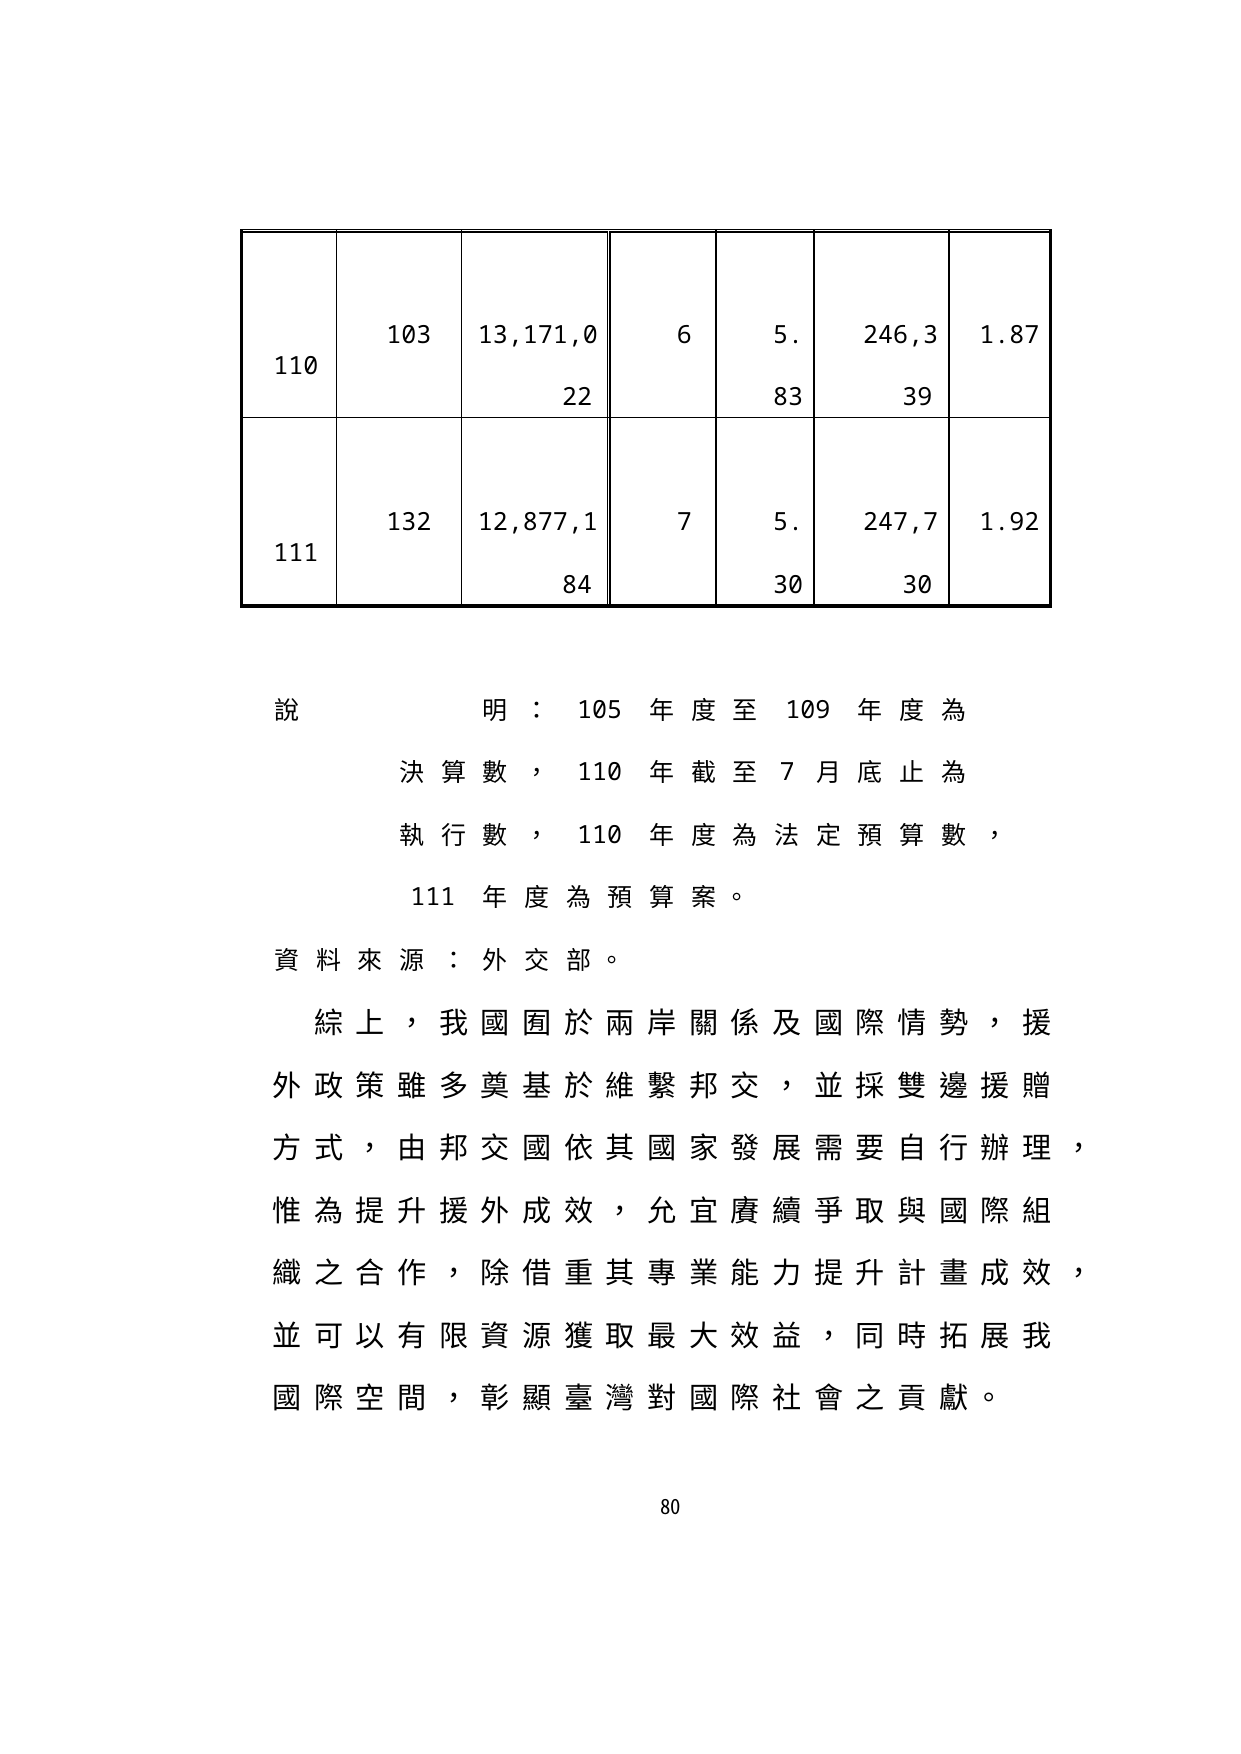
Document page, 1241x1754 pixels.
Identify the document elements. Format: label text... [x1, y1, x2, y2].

table_cell 103 [337, 233, 461, 417]
table_cell 247,730 [815, 418, 948, 604]
table_cell 132 [337, 418, 461, 604]
table_cell 12,877,184 [462, 418, 607, 604]
table_cell 111 [243, 418, 336, 604]
table_cell 1.92 [950, 418, 1049, 604]
table_cell 110 [243, 233, 336, 417]
text 綜上，我國囿於兩岸關係及國際情勢，援外政策雖多奠基於維繫邦交，並採雙邊援贈方式，由邦交國依其國家發展需要自行辦理，惟為提升援外成效，允宜賡續爭取與國際組織之合作，除借重其專業能力提升計畫成效，並可以有限資源獲取最大效益，同時拓展我國際空間，彰顯臺灣對國際社會之貢獻。 [242, 979, 1058, 1417]
table_cell 5.83 [717, 233, 813, 417]
text 資料來源：外交部。 [231, 917, 1058, 979]
table_cell 7 [611, 418, 715, 604]
table_cell 246,339 [815, 233, 948, 417]
table_cell 6 [611, 233, 715, 417]
text 說 明：105年度至109年度為決算數，110年截至7月底止為執行數，110年度為法定預算數，111年度為預算案。 [231, 667, 1013, 917]
table_cell 13,171,022 [462, 233, 607, 417]
table_cell 1.87 [950, 233, 1049, 417]
table_cell 5.30 [717, 418, 813, 604]
